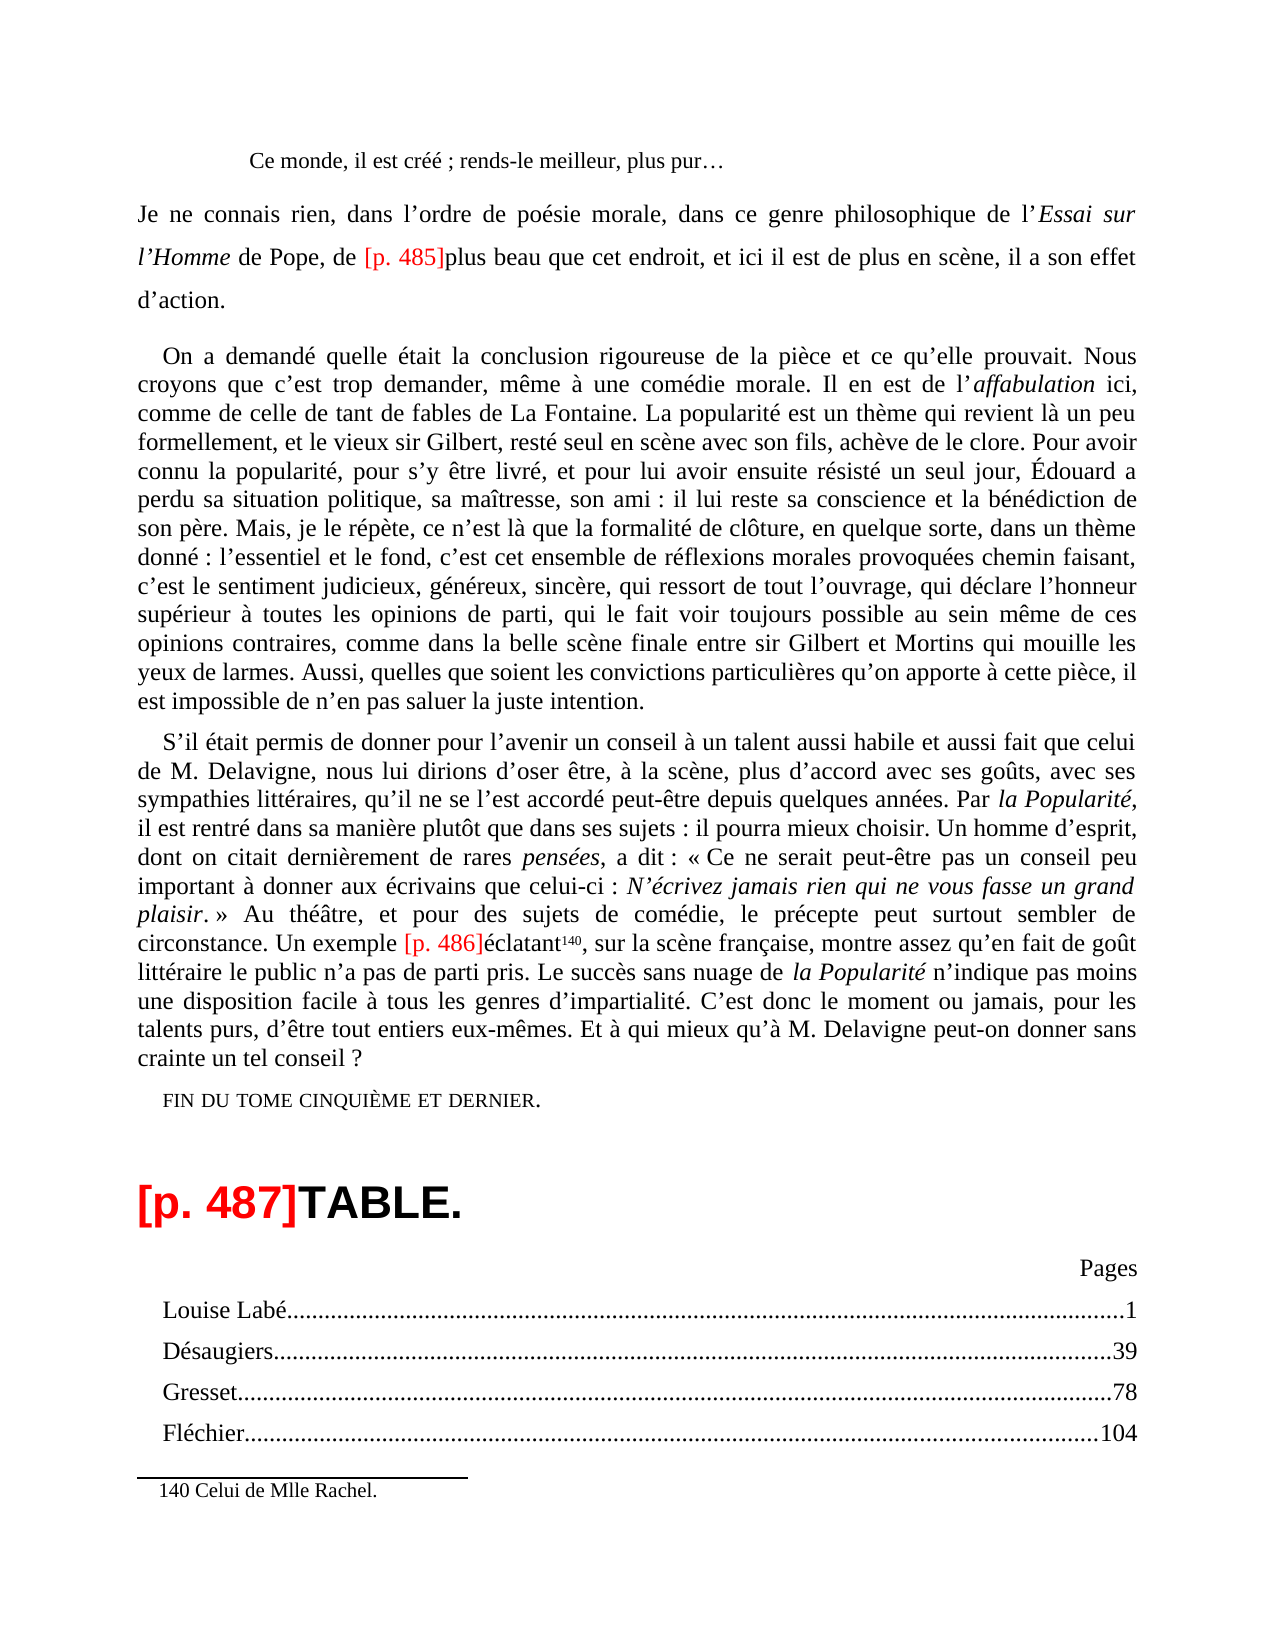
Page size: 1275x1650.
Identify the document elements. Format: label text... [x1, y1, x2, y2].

text Celui de Mlle Rachel. [137, 1478, 1137, 1502]
text Désaugiers 39 [137, 1336, 1137, 1365]
text Je ne connais rien, dans l’ordre de poésie morale, dans ce genre philosophique de l’Essai sur l’Homme de Pope, de [p. 485]plus beau que cet endroit, et ici il est de plus en scène, il a son effet d’action. [137, 199, 1137, 314]
text Gresset 78 [137, 1377, 1137, 1406]
text fin du tome cinquième et dernier. [137, 1084, 1137, 1113]
text On a demandé quelle était la conclusion rigoureuse de la pièce et ce qu’elle prouvait. Nous croyons que c’est trop demander, même à une comédie morale. Il en est de l’affabulation ici, comme de celle de tant de fables de La Fontaine. La popularité est un thème qui revient là un peu formellement, et le vieux sir Gilbert, resté seul en scène avec son fils, achève de le clore. Pour avoir connu la popularité, pour s’y être livré, et pour lui avoir ensuite résisté un seul jour, Édouard a perdu sa situation politique, sa maîtresse, son ami : il lui reste sa conscience et la bénédiction de son père. Mais, je le répète, ce n’est là que la formalité de clôture, en quelque sorte, dans un thème donné : l’essentiel et le fond, c’est cet ensemble de réflexions morales provoquées chemin faisant, c’est le sentiment judicieux, généreux, sincère, qui ressort de tout l’ouvrage, qui déclare l’honneur supérieur à toutes les opinions de parti, qui le fait voir toujours possible au sein même de ces opinions contraires, comme dans la belle scène finale entre sir Gilbert et Mortins qui mouille les yeux de larmes. Aussi, quelles que soient les convictions particulières qu’on apporte à cette pièce, il est impossible de n’en pas saluer la juste intention. [137, 341, 1137, 714]
text Fléchier 104 [137, 1418, 1137, 1447]
text Pages [137, 1253, 1137, 1282]
text S’il était permis de donner pour l’avenir un conseil à un talent aussi habile et aussi fait que celui de M. Delavigne, nous lui dirions d’oser être, à la scène, plus d’accord avec ses goûts, avec ses sympathies littéraires, qu’il ne se l’est accordé peut-être depuis quelques années. Par la Popularité, il est rentré dans sa manière plutôt que dans ses sujets : il pourra mieux choisir. Un homme d’esprit, dont on citait dernièrement de rares pensées, a dit : « Ce ne serait peut-être pas un conseil peu important à donner aux écrivains que celui-ci : N’écrivez jamais rien qui ne vous fasse un grand plaisir. » Au théâtre, et pour des sujets de comédie, le précepte peut surtout sembler de circonstance. Un exemple [p. 486]éclatant, sur la scène française, montre assez qu’en fait de goût littéraire le public n’a pas de parti pris. Le succès sans nuage de la Popularité n’indique pas moins une disposition facile à tous les genres d’impartialité. C’est donc le moment ou jamais, pour les talents purs, d’être tout entiers eux-mêmes. Et à qui mieux qu’à M. Delavigne peut-on donner sans crainte un tel conseil ? [137, 727, 1137, 1072]
text Louise Labé 1 [137, 1295, 1137, 1323]
text Ce monde, il est créé ; rends-le meilleur, plus pur… [226, 148, 1137, 174]
subtitle [p. 487]TABLE. [137, 1176, 1137, 1228]
